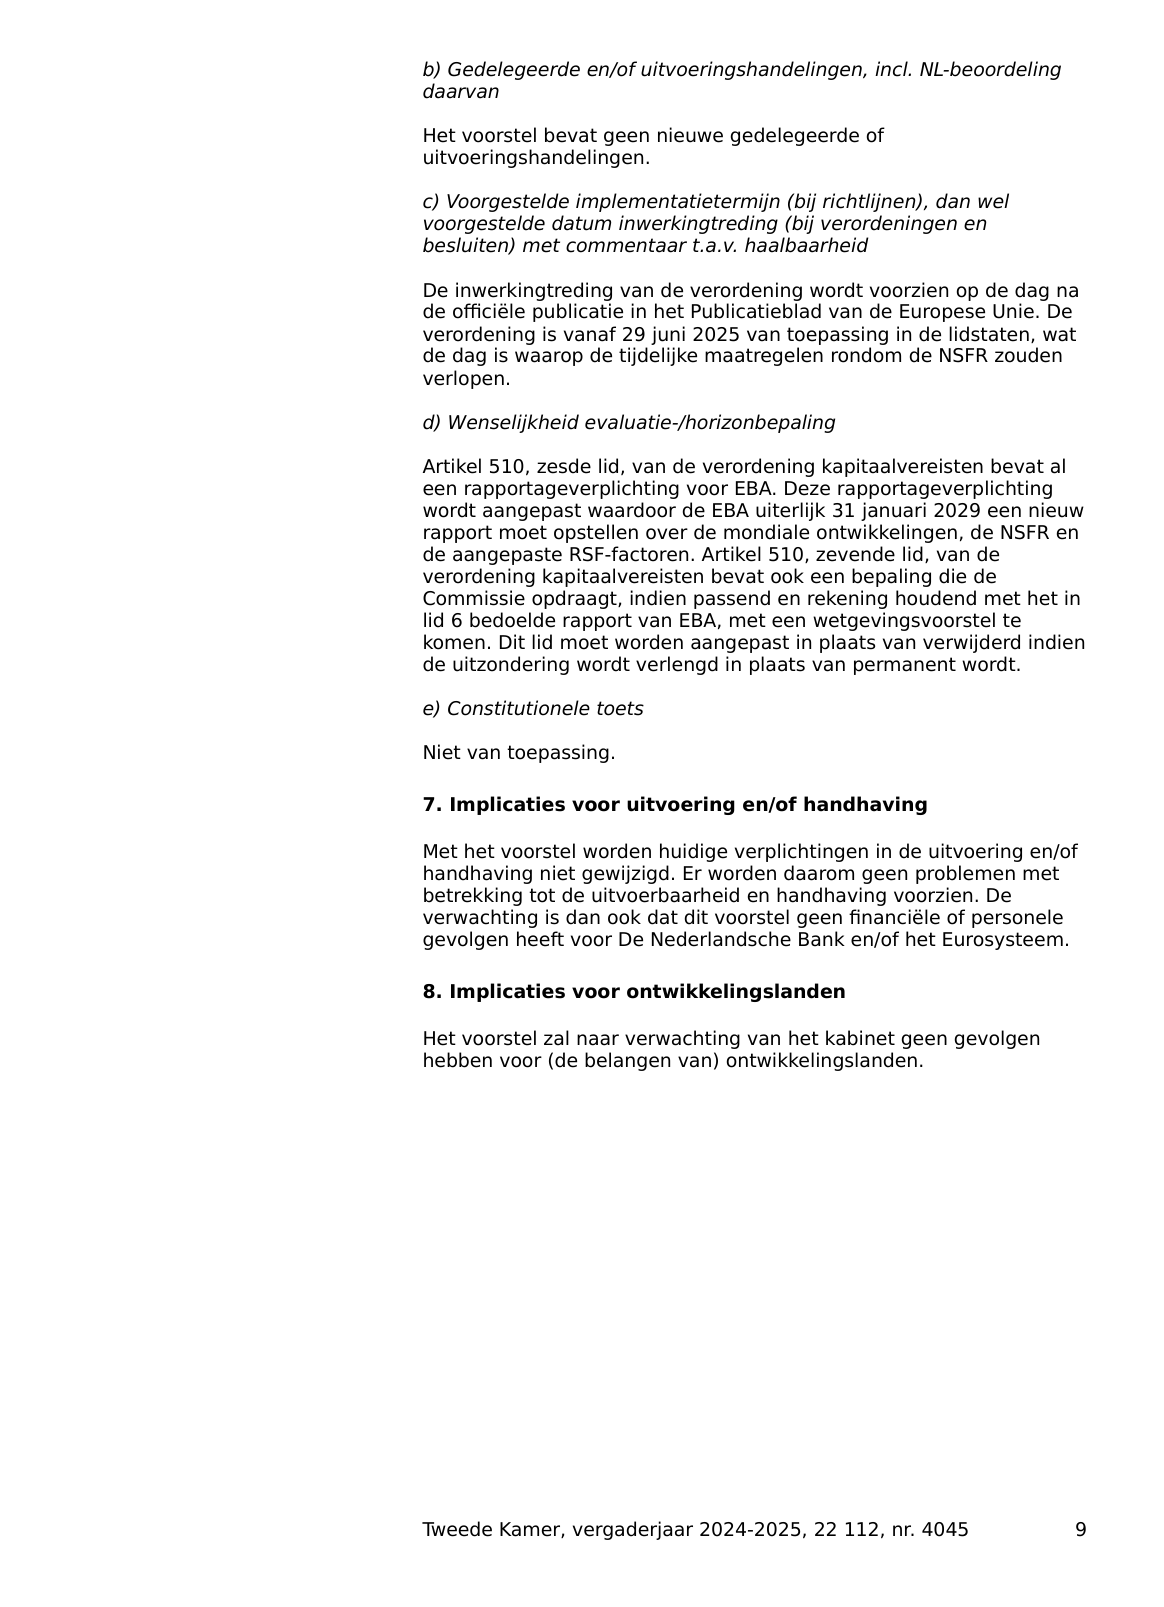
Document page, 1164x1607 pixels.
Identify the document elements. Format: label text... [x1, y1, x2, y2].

text Met het voorstel worden huidige verplichtingen in de uitvoering en/of handhaving niet gewijzigd. Er worden daarom geen problemen met betrekking tot de uitvoerbaarheid en handhaving voorzien. De verwachting is dan ook dat dit voorstel geen financiële of personele gevolgen heeft voor De Nederlandsche Bank en/of het Eurosysteem. [422, 841, 1087, 951]
subtitle 8. Implicaties voor ontwikkelingslanden [422, 981, 1087, 1003]
text Niet van toepassing. [422, 742, 1087, 764]
subtitle e) Constitutionele toets [422, 698, 1087, 720]
text Het voorstel zal naar verwachting van het kabinet geen gevolgen hebben voor (de belangen van) ontwikkelingslanden. [422, 1028, 1087, 1072]
text Artikel 510, zesde lid, van de verordening kapitaalvereisten bevat al een rapportageverplichting voor EBA. Deze rapportageverplichting wordt aangepast waardoor de EBA uiterlijk 31 januari 2029 een nieuw rapport moet opstellen over de mondiale ontwikkelingen, de NSFR en de aangepaste RSF-factoren. Artikel 510, zevende lid, van de verordening kapitaalvereisten bevat ook een bepaling die de Commissie opdraagt, indien passend en rekening houdend met het in lid 6 bedoelde rapport van EBA, met een wetgevingsvoorstel te komen. Dit lid moet worden aangepast in plaats van verwijderd indien de uitzondering wordt verlengd in plaats van permanent wordt. [422, 456, 1087, 676]
subtitle b) Gedelegeerde en/of uitvoeringshandelingen, incl. NL-beoordeling daarvan [422, 59, 1087, 103]
subtitle c) Voorgestelde implementatietermijn (bij richtlijnen), dan wel voorgestelde datum inwerkingtreding (bij verordeningen en besluiten) met commentaar t.a.v. haalbaarheid [422, 191, 1087, 257]
text Het voorstel bevat geen nieuwe gedelegeerde of uitvoeringshandelingen. [422, 125, 1087, 169]
subtitle d) Wenselijkheid evaluatie-/horizonbepaling [422, 412, 1087, 433]
text De inwerkingtreding van de verordening wordt voorzien op de dag na de officiële publicatie in het Publicatieblad van de Europese Unie. De verordening is vanaf 29 juni 2025 van toepassing in de lidstaten, wat de dag is waarop de tijdelijke maatregelen rondom de NSFR zouden verlopen. [422, 279, 1087, 389]
subtitle 7. Implicaties voor uitvoering en/of handhaving [422, 794, 1087, 816]
